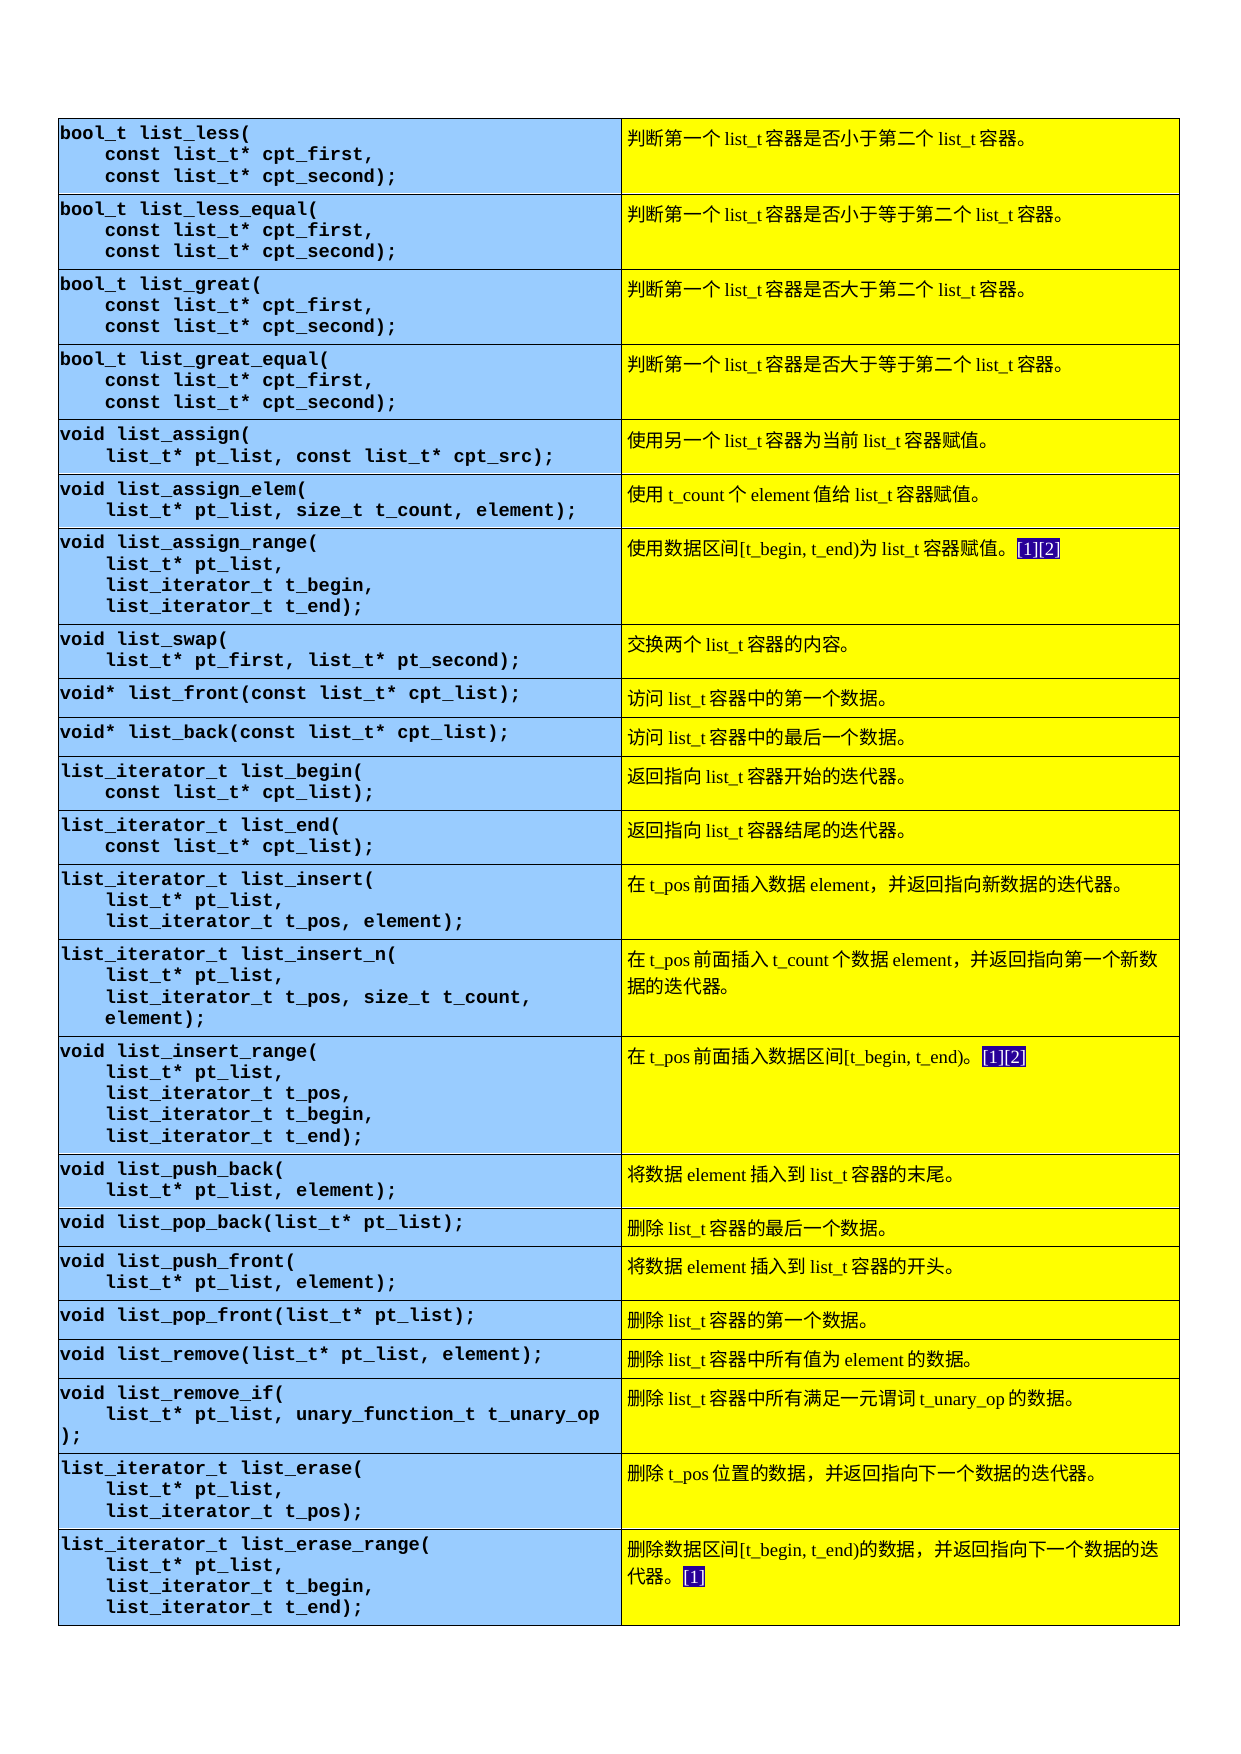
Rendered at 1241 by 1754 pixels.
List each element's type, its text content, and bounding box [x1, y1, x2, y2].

table_cell 删除list_t容器的最后一个数据。 [622, 1209, 1179, 1246]
table_cell void* list_front(const list_t* cpt_list); [59, 679, 621, 717]
table_cell void list_pop_front(list_t* pt_list); [59, 1301, 621, 1339]
table_cell bool_t list_less( const list_t* cpt_first, const list_t* cpt_second); [59, 119, 621, 193]
table_cell void list_push_back( list_t* pt_list, element); [59, 1155, 621, 1207]
table_cell bool_t list_great_equal( const list_t* cpt_first, const list_t* cpt_second); [59, 345, 621, 419]
table_cell void list_assign_elem( list_t* pt_list, size_t t_count, element); [59, 475, 621, 527]
table_cell 将数据element插入到list_t容器的开头。 [622, 1247, 1179, 1300]
table_cell list_iterator_t list_erase_range( list_t* pt_list, list_iterator_t t_begin, list_iterator_t t_end); [59, 1530, 621, 1625]
table_cell 在t_pos前面插入数据element，并返回指向新数据的迭代器。 [622, 865, 1179, 939]
table_cell 在t_pos前面插入数据区间[t_begin, t_end)。[1][2] [622, 1037, 1179, 1153]
table_cell list_iterator_t list_insert( list_t* pt_list, list_iterator_t t_pos, element); [59, 865, 621, 939]
table_cell list_iterator_t list_insert_n( list_t* pt_list, list_iterator_t t_pos, size_t t_count, element); [59, 940, 621, 1036]
table_cell void list_assign_range( list_t* pt_list, list_iterator_t t_begin, list_iterator_t t_end); [59, 529, 621, 624]
table_cell 交换两个list_t容器的内容。 [622, 625, 1179, 678]
table_cell void list_remove(list_t* pt_list, element); [59, 1340, 621, 1378]
table_cell void list_pop_back(list_t* pt_list); [59, 1209, 621, 1246]
table_cell list_iterator_t list_erase( list_t* pt_list, list_iterator_t t_pos); [59, 1454, 621, 1528]
table_cell 删除list_t容器的第一个数据。 [622, 1301, 1179, 1339]
table_cell 判断第一个list_t容器是否大于等于第二个list_t容器。 [622, 345, 1179, 419]
table_cell 访问list_t容器中的最后一个数据。 [622, 718, 1179, 756]
table_cell 在t_pos前面插入t_count个数据element，并返回指向第一个新数据的迭代器。 [622, 940, 1179, 1036]
table_cell 删除list_t容器中所有值为element的数据。 [622, 1340, 1179, 1378]
table_cell 将数据element插入到list_t容器的末尾。 [622, 1155, 1179, 1207]
table_cell 访问list_t容器中的第一个数据。 [622, 679, 1179, 717]
table_cell 判断第一个list_t容器是否小于第二个list_t容器。 [622, 119, 1179, 193]
table_cell void list_insert_range( list_t* pt_list, list_iterator_t t_pos, list_iterator_t t_begin, list_iterator_t t_end); [59, 1037, 621, 1153]
table_cell list_iterator_t list_begin( const list_t* cpt_list); [59, 757, 621, 810]
table_cell bool_t list_great( const list_t* cpt_first, const list_t* cpt_second); [59, 270, 621, 344]
table_cell 使用另一个list_t容器为当前list_t容器赋值。 [622, 420, 1179, 473]
table_cell 删除list_t容器中所有满足一元谓词t_unary_op的数据。 [622, 1379, 1179, 1453]
table_cell 返回指向list_t容器开始的迭代器。 [622, 757, 1179, 810]
table_cell void list_push_front( list_t* pt_list, element); [59, 1247, 621, 1300]
table_cell void list_assign( list_t* pt_list, const list_t* cpt_src); [59, 420, 621, 473]
table_cell 删除t_pos位置的数据，并返回指向下一个数据的迭代器。 [622, 1454, 1179, 1528]
table_cell 使用数据区间[t_begin, t_end)为list_t容器赋值。[1][2] [622, 529, 1179, 624]
table_cell 删除数据区间[t_begin, t_end)的数据，并返回指向下一个数据的迭代器。[1] [622, 1530, 1179, 1625]
table_cell 返回指向list_t容器结尾的迭代器。 [622, 811, 1179, 864]
table_cell void list_remove_if( list_t* pt_list, unary_function_t t_unary_op ); [59, 1379, 621, 1453]
table_cell 判断第一个list_t容器是否小于等于第二个list_t容器。 [622, 195, 1179, 269]
table_cell list_iterator_t list_end( const list_t* cpt_list); [59, 811, 621, 864]
table_cell void* list_back(const list_t* cpt_list); [59, 718, 621, 756]
table_cell 判断第一个list_t容器是否大于第二个list_t容器。 [622, 270, 1179, 344]
table_cell 使用t_count个element值给list_t容器赋值。 [622, 475, 1179, 527]
table_cell bool_t list_less_equal( const list_t* cpt_first, const list_t* cpt_second); [59, 195, 621, 269]
table_cell void list_swap( list_t* pt_first, list_t* pt_second); [59, 625, 621, 678]
